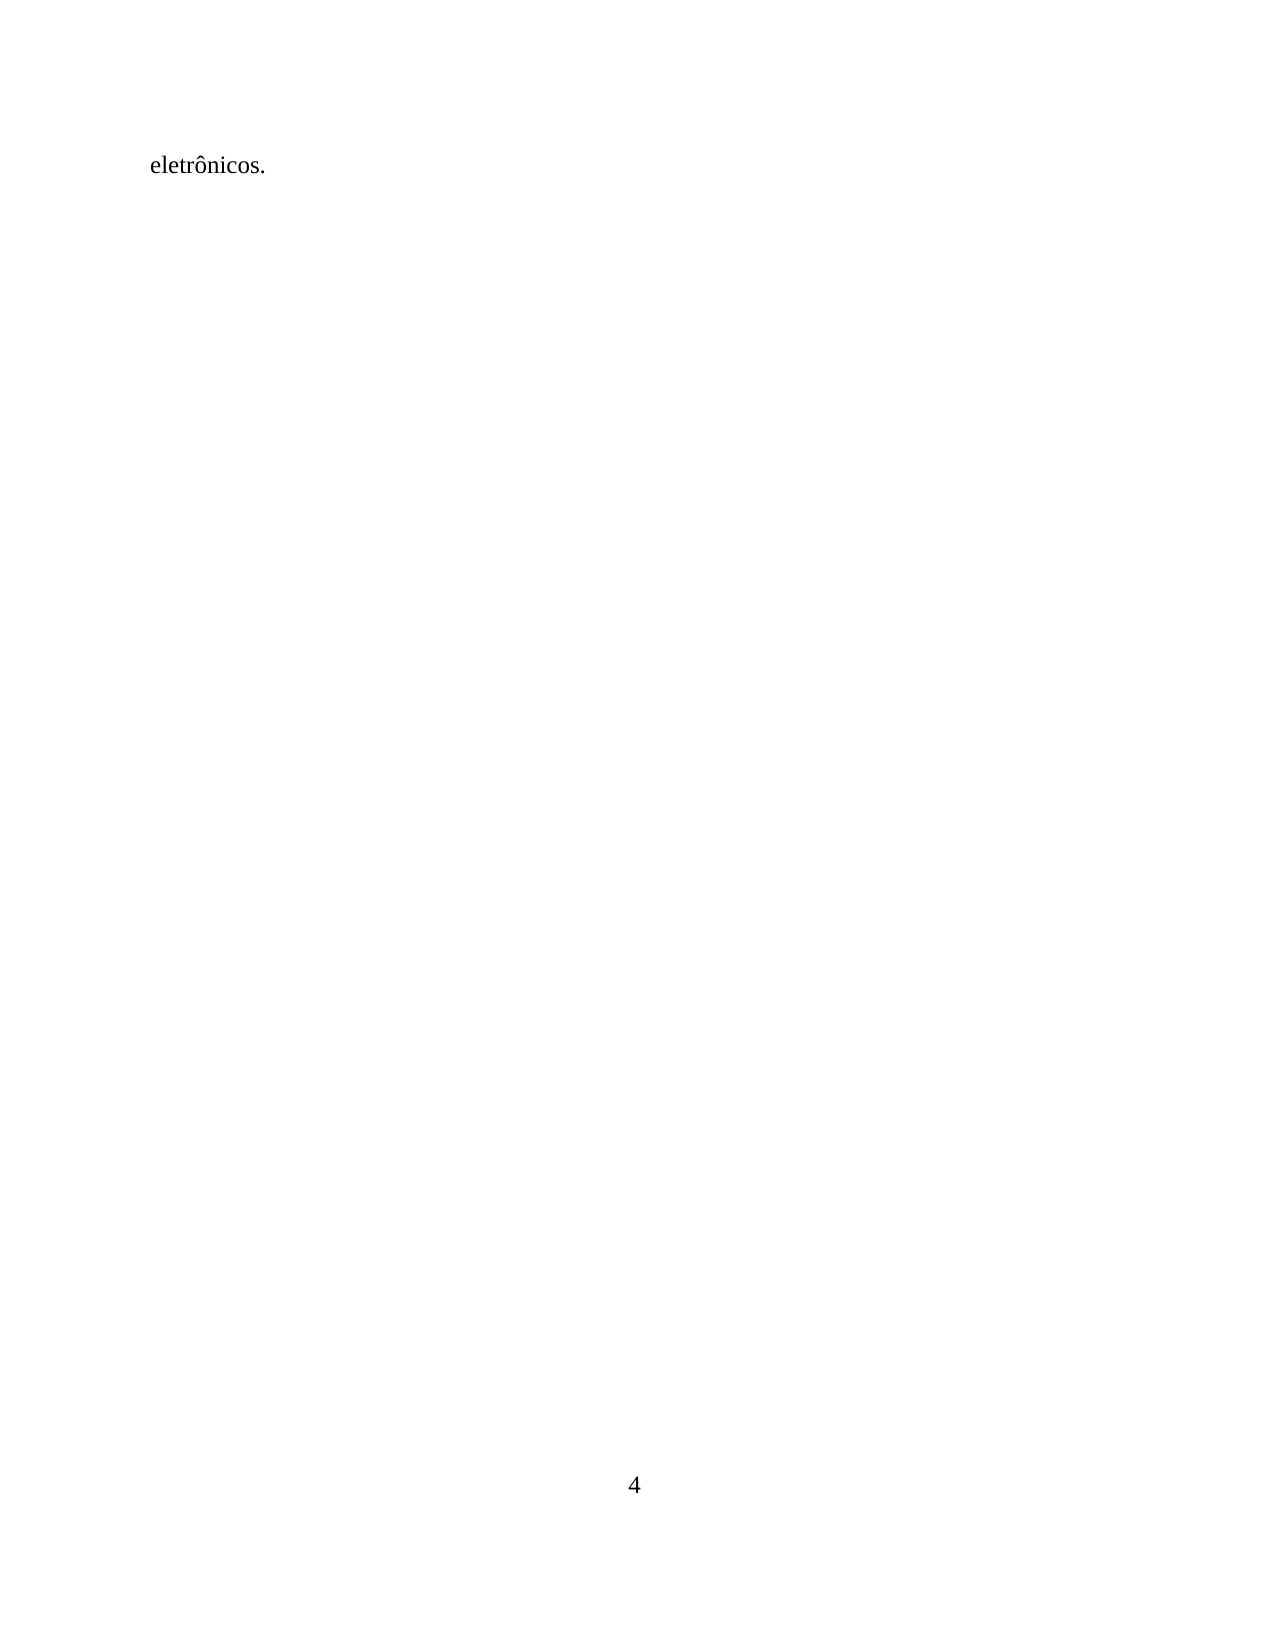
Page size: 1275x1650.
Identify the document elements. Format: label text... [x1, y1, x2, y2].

text eletrônicos. [150, 150, 1125, 207]
